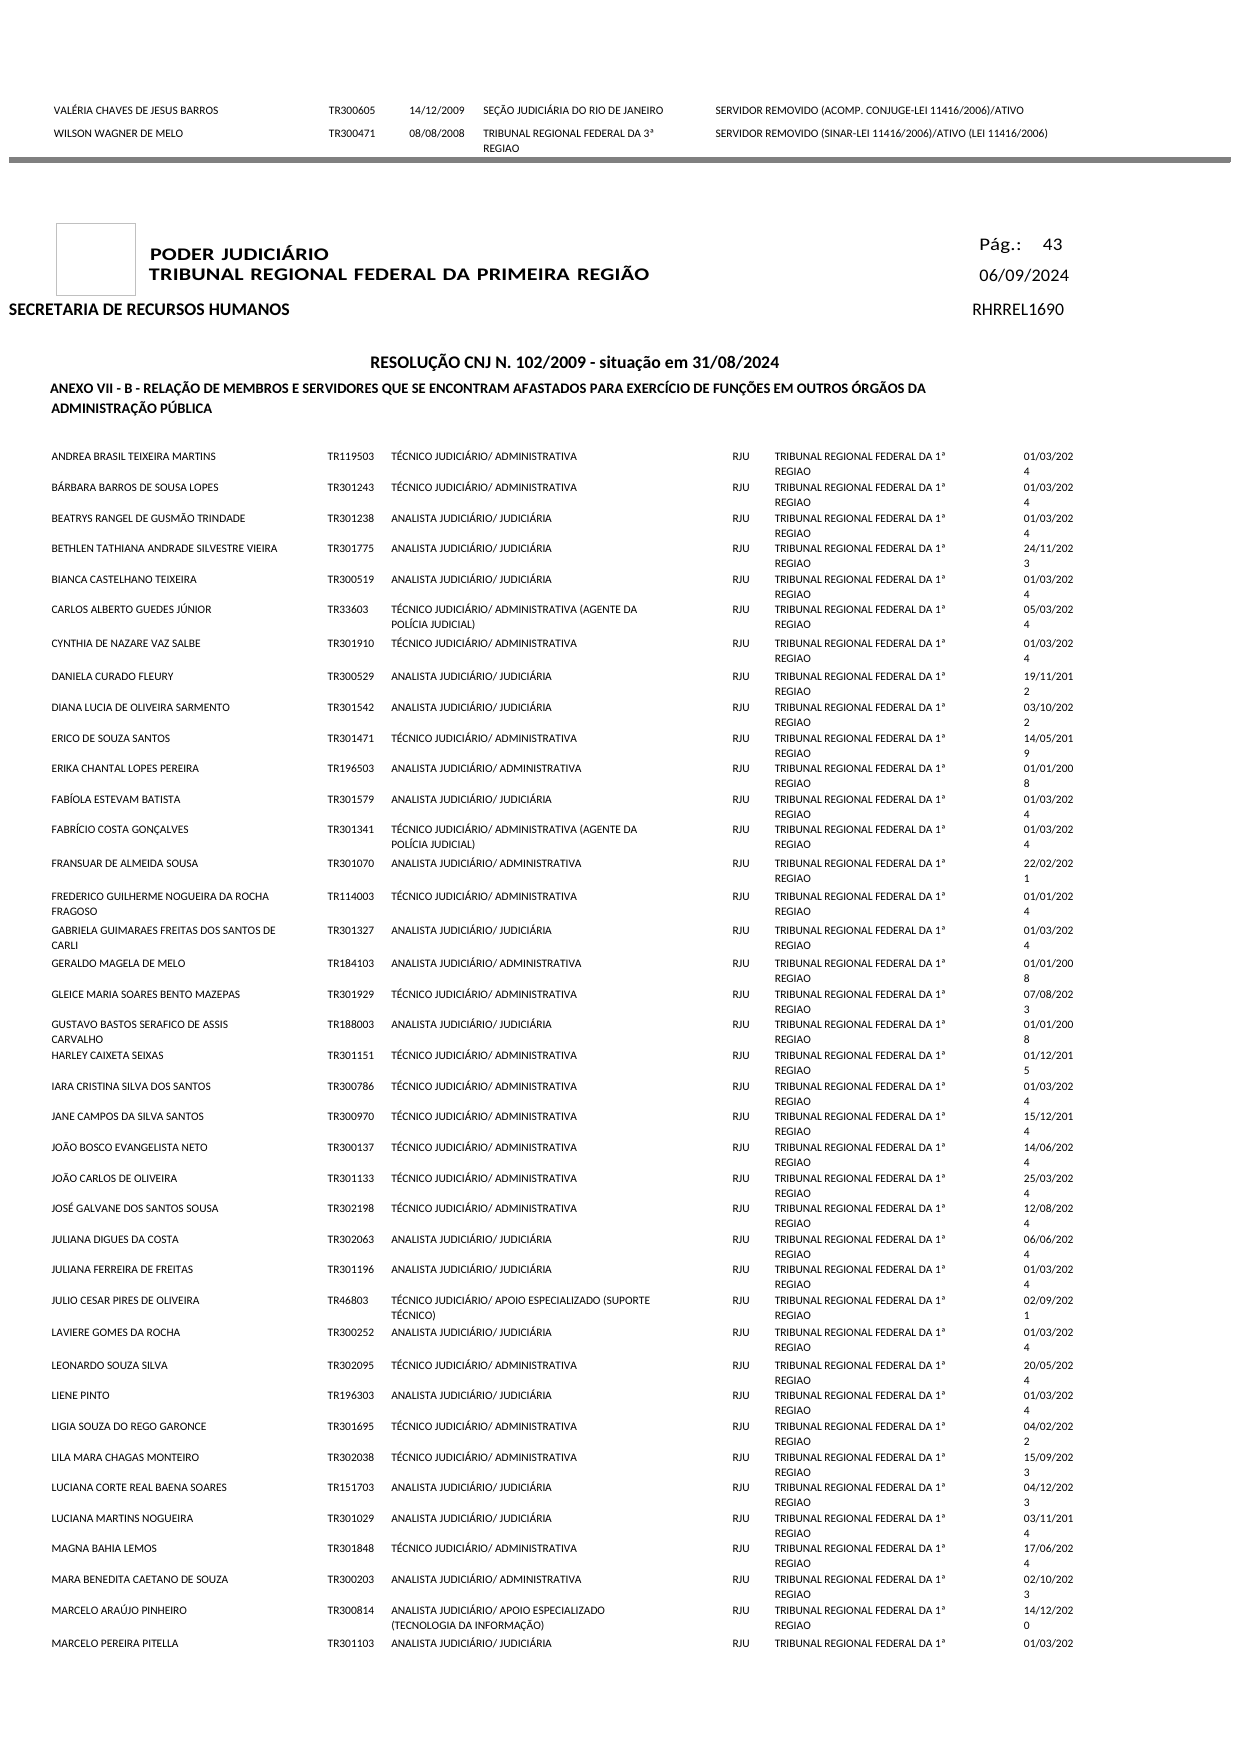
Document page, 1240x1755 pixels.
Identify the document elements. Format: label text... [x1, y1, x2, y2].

table_cell TÉCNICO JUDICIÁRIO/ ADMINISTRATIVA [391, 1049, 732, 1079]
table_cell CYNTHIA DE NAZARE VAZ SALBE [51, 636, 327, 670]
table_cell HARLEY CAIXETA SEIXAS [51, 1049, 327, 1079]
table_cell TRIBUNAL REGIONAL FEDERAL DA 1ª REGIAO [775, 1202, 1024, 1232]
table_header 01/03/2024 [1024, 450, 1078, 480]
table_cell GERALDO MAGELA DE MELO [51, 957, 327, 987]
table_cell JULIO CESAR PIRES DE OLIVEIRA [51, 1294, 327, 1326]
table_cell RJU [732, 1171, 774, 1202]
table_cell LILA MARA CHAGAS MONTEIRO [51, 1450, 327, 1481]
table_cell TRIBUNAL REGIONAL FEDERAL DA 1ª REGIAO [775, 511, 1024, 542]
table_cell RJU [732, 762, 774, 792]
table_cell RJU [732, 1450, 774, 1481]
table_cell TR301542 [328, 700, 391, 731]
table_cell LEONARDO SOUZA SILVA [51, 1358, 327, 1389]
table_cell TR301133 [328, 1171, 391, 1202]
table_cell TRIBUNAL REGIONAL FEDERAL DA 1ª REGIAO [775, 1450, 1024, 1481]
table_cell VALÉRIA CHAVES DE JESUS BARROS [54, 103, 329, 126]
table_cell ANALISTA JUDICIÁRIO/ JUDICIÁRIA [391, 1018, 732, 1048]
table_cell TR300519 [328, 572, 391, 603]
table_cell TRIBUNAL REGIONAL FEDERAL DA 1ª REGIAO [775, 1263, 1024, 1293]
table_cell TRIBUNAL REGIONAL FEDERAL DA 1ª REGIAO [775, 1389, 1024, 1419]
table_cell JOSÉ GALVANE DOS SANTOS SOUSA [51, 1202, 327, 1232]
table_cell TÉCNICO JUDICIÁRIO/ ADMINISTRATIVA [391, 890, 732, 923]
table_cell 08/08/2008 [404, 126, 482, 157]
table_cell TRIBUNAL REGIONAL FEDERAL DA 1ª REGIAO [775, 1511, 1024, 1542]
table_cell JANE CAMPOS DA SILVA SANTOS [51, 1110, 327, 1140]
table_cell JOÃO CARLOS DE OLIVEIRA [51, 1171, 327, 1202]
table_cell TRIBUNAL REGIONAL FEDERAL DA 1ª REGIAO [775, 1232, 1024, 1263]
table_cell 01/03/2024 [1024, 923, 1078, 957]
table_cell ANALISTA JUDICIÁRIO/ JUDICIÁRIA [391, 670, 732, 700]
table_cell RJU [732, 1419, 774, 1450]
table_cell TR302063 [328, 1232, 391, 1263]
table_cell 01/03/2024 [1024, 1389, 1078, 1419]
table_cell TR301151 [328, 1049, 391, 1079]
table_cell TÉCNICO JUDICIÁRIO/ ADMINISTRATIVA (AGENTE DA POLÍCIA JUDICIAL) [391, 603, 732, 636]
table_cell TR33603 [328, 603, 391, 636]
table_cell ANALISTA JUDICIÁRIO/ JUDICIÁRIA [391, 1326, 732, 1358]
table_cell TRIBUNAL REGIONAL FEDERAL DA 1ª REGIAO [775, 1358, 1024, 1389]
table_cell TR301103 [328, 1636, 391, 1651]
table_cell TR300970 [328, 1110, 391, 1140]
table_cell MAGNA BAHIA LEMOS [51, 1542, 327, 1572]
table_cell 15/09/2023 [1024, 1450, 1078, 1481]
table_cell SERVIDOR REMOVIDO (ACOMP. CONJUGE-LEI 11416/2006)/ATIVO [715, 103, 1085, 126]
table_cell 14/12/2009 [404, 103, 482, 126]
table_cell JULIANA DIGUES DA COSTA [51, 1232, 327, 1263]
table_cell TRIBUNAL REGIONAL FEDERAL DA 1ª REGIAO [775, 1542, 1024, 1572]
table_cell 14/05/2019 [1024, 731, 1078, 762]
table_cell TR188003 [328, 1018, 391, 1048]
table_cell TRIBUNAL REGIONAL FEDERAL DA 1ª REGIAO [775, 636, 1024, 670]
table_cell RJU [732, 636, 774, 670]
table_header TÉCNICO JUDICIÁRIO/ ADMINISTRATIVA [391, 450, 732, 480]
table_cell ANALISTA JUDICIÁRIO/ ADMINISTRATIVA [391, 762, 732, 792]
table_cell ANALISTA JUDICIÁRIO/ JUDICIÁRIA [391, 1636, 732, 1651]
table_cell TÉCNICO JUDICIÁRIO/ ADMINISTRATIVA [391, 731, 732, 762]
table_cell ANALISTA JUDICIÁRIO/ JUDICIÁRIA [391, 1511, 732, 1542]
table_cell TÉCNICO JUDICIÁRIO/ ADMINISTRATIVA [391, 480, 732, 511]
table_cell TRIBUNAL REGIONAL FEDERAL DA 1ª REGIAO [775, 1481, 1024, 1511]
table_cell 01/01/2008 [1024, 762, 1078, 792]
table_cell 15/12/2014 [1024, 1110, 1078, 1140]
table_cell TÉCNICO JUDICIÁRIO/ ADMINISTRATIVA [391, 987, 732, 1018]
table_cell BEATRYS RANGEL DE GUSMÃO TRINDADE [51, 511, 327, 542]
table_cell TRIBUNAL REGIONAL FEDERAL DA 1ª REGIAO [775, 987, 1024, 1018]
table_cell 01/01/2024 [1024, 890, 1078, 923]
table_cell ANALISTA JUDICIÁRIO/ APOIO ESPECIALIZADO (TECNOLOGIA DA INFORMAÇÃO) [391, 1603, 732, 1636]
table_cell GLEICE MARIA SOARES BENTO MAZEPAS [51, 987, 327, 1018]
table_cell TR302038 [328, 1450, 391, 1481]
table_cell RJU [732, 572, 774, 603]
table_cell GABRIELA GUIMARAES FREITAS DOS SANTOS DE CARLI [51, 923, 327, 957]
table_cell 03/11/2014 [1024, 1511, 1078, 1542]
table_cell TR301243 [328, 480, 391, 511]
table_cell WILSON WAGNER DE MELO [54, 126, 329, 157]
table_cell IARA CRISTINA SILVA DOS SANTOS [51, 1079, 327, 1110]
table_cell TR301196 [328, 1263, 391, 1293]
table_cell TRIBUNAL REGIONAL FEDERAL DA 1ª REGIAO [775, 1603, 1024, 1636]
table_cell 17/06/2024 [1024, 1542, 1078, 1572]
table_cell RJU [732, 511, 774, 542]
table_cell TR300137 [328, 1140, 391, 1171]
table_cell 14/06/2024 [1024, 1140, 1078, 1171]
table_cell TR300252 [328, 1326, 391, 1358]
table_cell RJU [732, 1110, 774, 1140]
table_cell 01/12/2015 [1024, 1049, 1078, 1079]
table_cell 06/06/2024 [1024, 1232, 1078, 1263]
table_cell JOÃO BOSCO EVANGELISTA NETO [51, 1140, 327, 1171]
table_cell 04/02/2022 [1024, 1419, 1078, 1450]
table_cell RJU [732, 1018, 774, 1048]
text RESOLUÇÃO CNJ N. 102/2009 - situação em 31/08/2024 [81, 351, 1068, 373]
table_cell TR302095 [328, 1358, 391, 1389]
table_cell RJU [732, 856, 774, 890]
table_cell RJU [732, 987, 774, 1018]
table_cell ANALISTA JUDICIÁRIO/ ADMINISTRATIVA [391, 957, 732, 987]
table_cell RJU [732, 480, 774, 511]
table_cell TR301471 [328, 731, 391, 762]
table_cell TR184103 [328, 957, 391, 987]
table_cell ANALISTA JUDICIÁRIO/ JUDICIÁRIA [391, 1232, 732, 1263]
table_cell 01/03/2024 [1024, 823, 1078, 856]
table_cell TR196503 [328, 762, 391, 792]
table_cell TR301341 [328, 823, 391, 856]
table_cell RJU [732, 1358, 774, 1389]
table_cell RJU [732, 1140, 774, 1171]
table_cell RJU [732, 1326, 774, 1358]
table_cell TR301910 [328, 636, 391, 670]
table_cell TÉCNICO JUDICIÁRIO/ ADMINISTRATIVA [391, 1542, 732, 1572]
table_cell 01/01/2008 [1024, 957, 1078, 987]
table_cell TRIBUNAL REGIONAL FEDERAL DA 1ª REGIAO [775, 603, 1024, 636]
table_cell 14/12/2020 [1024, 1603, 1078, 1636]
table_cell TÉCNICO JUDICIÁRIO/ ADMINISTRATIVA [391, 1450, 732, 1481]
table_cell RJU [732, 923, 774, 957]
table_cell TRIBUNAL REGIONAL FEDERAL DA 1ª REGIAO [775, 890, 1024, 923]
table_cell TR300786 [328, 1079, 391, 1110]
table_cell TRIBUNAL REGIONAL FEDERAL DA 1ª REGIAO [775, 1079, 1024, 1110]
table_cell TRIBUNAL REGIONAL FEDERAL DA 1ª REGIAO [775, 480, 1024, 511]
table_cell ERICO DE SOUZA SANTOS [51, 731, 327, 762]
table_cell TR300605 [329, 103, 404, 126]
table_cell TRIBUNAL REGIONAL FEDERAL DA 1ª REGIAO [775, 1294, 1024, 1326]
table_cell TR301775 [328, 542, 391, 572]
table_cell SEÇÃO JUDICIÁRIA DO RIO DE JANEIRO [482, 103, 715, 126]
table_cell 01/03/2024 [1024, 572, 1078, 603]
table_cell RJU [732, 1079, 774, 1110]
table_cell LUCIANA MARTINS NOGUEIRA [51, 1511, 327, 1542]
table_cell BIANCA CASTELHANO TEIXEIRA [51, 572, 327, 603]
table_cell 01/03/202 [1024, 1636, 1078, 1651]
table_cell RJU [732, 1481, 774, 1511]
table_cell 01/03/2024 [1024, 1326, 1078, 1358]
table_cell LIGIA SOUZA DO REGO GARONCE [51, 1419, 327, 1450]
table_cell ANALISTA JUDICIÁRIO/ JUDICIÁRIA [391, 1263, 732, 1293]
table_cell TÉCNICO JUDICIÁRIO/ ADMINISTRATIVA [391, 1419, 732, 1450]
table_cell ANALISTA JUDICIÁRIO/ JUDICIÁRIA [391, 511, 732, 542]
text ANEXO VII - B - RELAÇÃO DE MEMBROS E SERVIDORES QUE SE ENCONTRAM AFASTADOS PARA EXERCÍCIO DE FUNÇÕES EM OUTROS ÓRGÃOS DA [50, 380, 1094, 398]
table_cell TRIBUNAL REGIONAL FEDERAL DA 1ª REGIAO [775, 1419, 1024, 1450]
table_cell TRIBUNAL REGIONAL FEDERAL DA 1ª REGIAO [775, 923, 1024, 957]
table_cell RJU [732, 700, 774, 731]
table_cell TR301695 [328, 1419, 391, 1450]
table_cell RJU [732, 957, 774, 987]
table_cell MARCELO PEREIRA PITELLA [51, 1636, 327, 1651]
table_cell TR114003 [328, 890, 391, 923]
table_cell TR301029 [328, 1511, 391, 1542]
table_cell ANALISTA JUDICIÁRIO/ JUDICIÁRIA [391, 542, 732, 572]
table_cell TÉCNICO JUDICIÁRIO/ ADMINISTRATIVA (AGENTE DA POLÍCIA JUDICIAL) [391, 823, 732, 856]
table_cell RJU [732, 731, 774, 762]
table_cell TRIBUNAL REGIONAL FEDERAL DA 1ª REGIAO [775, 856, 1024, 890]
table_cell 04/12/2023 [1024, 1481, 1078, 1511]
table_cell TR300529 [328, 670, 391, 700]
table_cell RJU [732, 1049, 774, 1079]
table_cell TRIBUNAL REGIONAL FEDERAL DA 1ª REGIAO [775, 670, 1024, 700]
table_header RJU [732, 450, 774, 480]
table_cell TRIBUNAL REGIONAL FEDERAL DA 1ª REGIAO [775, 1018, 1024, 1048]
table_cell RJU [732, 1232, 774, 1263]
table_cell 22/02/2021 [1024, 856, 1078, 890]
table_cell RJU [732, 792, 774, 823]
table_cell TRIBUNAL REGIONAL FEDERAL DA 1ª REGIAO [775, 731, 1024, 762]
table_cell RJU [732, 1573, 774, 1603]
table_cell CARLOS ALBERTO GUEDES JÚNIOR [51, 603, 327, 636]
table_cell 25/03/2024 [1024, 1171, 1078, 1202]
table_cell TR300203 [328, 1573, 391, 1603]
table_cell TÉCNICO JUDICIÁRIO/ ADMINISTRATIVA [391, 1358, 732, 1389]
table_cell LUCIANA CORTE REAL BAENA SOARES [51, 1481, 327, 1511]
table_cell TRIBUNAL REGIONAL FEDERAL DA 1ª REGIAO [775, 572, 1024, 603]
table_cell 01/03/2024 [1024, 636, 1078, 670]
table_cell TÉCNICO JUDICIÁRIO/ APOIO ESPECIALIZADO (SUPORTE TÉCNICO) [391, 1294, 732, 1326]
table_cell TR46803 [328, 1294, 391, 1326]
table_cell RJU [732, 1389, 774, 1419]
table_cell RJU [732, 1603, 774, 1636]
table_cell TR301238 [328, 511, 391, 542]
table_cell 12/08/2024 [1024, 1202, 1078, 1232]
table_cell MARCELO ARAÚJO PINHEIRO [51, 1603, 327, 1636]
table_cell SERVIDOR REMOVIDO (SINAR-LEI 11416/2006)/ATIVO (LEI 11416/2006) [715, 126, 1085, 157]
table_cell TR151703 [328, 1481, 391, 1511]
table_cell 20/05/2024 [1024, 1358, 1078, 1389]
table_cell TR301070 [328, 856, 391, 890]
table_cell TÉCNICO JUDICIÁRIO/ ADMINISTRATIVA [391, 1140, 732, 1171]
table_cell TRIBUNAL REGIONAL FEDERAL DA 1ª REGIAO [775, 823, 1024, 856]
subtitle ADMINISTRAÇÃO PÚBLICA [51, 400, 1094, 418]
table_cell TR301929 [328, 987, 391, 1018]
table_cell TRIBUNAL REGIONAL FEDERAL DA 1ª REGIAO [775, 1049, 1024, 1079]
table_header TR119503 [328, 450, 391, 480]
table_cell RJU [732, 1511, 774, 1542]
table_cell FABÍOLA ESTEVAM BATISTA [51, 792, 327, 823]
table_cell RJU [732, 1542, 774, 1572]
table_header TRIBUNAL REGIONAL FEDERAL DA 1ª REGIAO [775, 450, 1024, 480]
table_cell BETHLEN TATHIANA ANDRADE SILVESTRE VIEIRA [51, 542, 327, 572]
table_cell 24/11/2023 [1024, 542, 1078, 572]
table_cell TR302198 [328, 1202, 391, 1232]
table_cell TRIBUNAL REGIONAL FEDERAL DA 1ª REGIAO [775, 542, 1024, 572]
table_cell FREDERICO GUILHERME NOGUEIRA DA ROCHA FRAGOSO [51, 890, 327, 923]
table_cell ERIKA CHANTAL LOPES PEREIRA [51, 762, 327, 792]
table_cell TR300814 [328, 1603, 391, 1636]
table_cell 02/09/2021 [1024, 1294, 1078, 1326]
table_cell ANALISTA JUDICIÁRIO/ JUDICIÁRIA [391, 923, 732, 957]
table_cell TR300471 [329, 126, 404, 157]
table_cell ANALISTA JUDICIÁRIO/ JUDICIÁRIA [391, 700, 732, 731]
table_cell BÁRBARA BARROS DE SOUSA LOPES [51, 480, 327, 511]
table_cell RJU [732, 1636, 774, 1651]
text SECRETARIA DE RECURSOS HUMANOS RHRREL1690 [9, 163, 1094, 319]
table_cell RJU [732, 542, 774, 572]
table_cell LAVIERE GOMES DA ROCHA [51, 1326, 327, 1358]
table_cell TRIBUNAL REGIONAL FEDERAL DA 1ª REGIAO [775, 1326, 1024, 1358]
table_header ANDREA BRASIL TEIXEIRA MARTINS [51, 450, 327, 480]
table_cell TR301848 [328, 1542, 391, 1572]
table_cell FABRÍCIO COSTA GONÇALVES [51, 823, 327, 856]
table_cell RJU [732, 1263, 774, 1293]
table_cell TÉCNICO JUDICIÁRIO/ ADMINISTRATIVA [391, 636, 732, 670]
table_cell DANIELA CURADO FLEURY [51, 670, 327, 700]
table_cell 01/03/2024 [1024, 511, 1078, 542]
table_cell TÉCNICO JUDICIÁRIO/ ADMINISTRATIVA [391, 1202, 732, 1232]
table_cell 01/01/2008 [1024, 1018, 1078, 1048]
table_cell RJU [732, 1294, 774, 1326]
table_cell 19/11/2012 [1024, 670, 1078, 700]
table_cell DIANA LUCIA DE OLIVEIRA SARMENTO [51, 700, 327, 731]
table_cell TÉCNICO JUDICIÁRIO/ ADMINISTRATIVA [391, 1110, 732, 1140]
table_cell RJU [732, 823, 774, 856]
table_cell TRIBUNAL REGIONAL FEDERAL DA 1ª REGIAO [775, 957, 1024, 987]
table_cell ANALISTA JUDICIÁRIO/ JUDICIÁRIA [391, 792, 732, 823]
table_cell RJU [732, 670, 774, 700]
table_cell TRIBUNAL REGIONAL FEDERAL DA 1ª REGIAO [775, 1140, 1024, 1171]
table_cell ANALISTA JUDICIÁRIO/ JUDICIÁRIA [391, 1389, 732, 1419]
table_cell TR301579 [328, 792, 391, 823]
table_cell RJU [732, 890, 774, 923]
table_cell TRIBUNAL REGIONAL FEDERAL DA 1ª [775, 1636, 1024, 1651]
table_cell TRIBUNAL REGIONAL FEDERAL DA 1ª REGIAO [775, 700, 1024, 731]
table_cell 03/10/2022 [1024, 700, 1078, 731]
table_cell TR301327 [328, 923, 391, 957]
table_cell TRIBUNAL REGIONAL FEDERAL DA 1ª REGIAO [775, 1573, 1024, 1603]
table_cell GUSTAVO BASTOS SERAFICO DE ASSIS CARVALHO [51, 1018, 327, 1048]
table_cell 02/10/2023 [1024, 1573, 1078, 1603]
table_cell RJU [732, 1202, 774, 1232]
table_cell TRIBUNAL REGIONAL FEDERAL DA 1ª REGIAO [775, 792, 1024, 823]
table_cell TRIBUNAL REGIONAL FEDERAL DA 1ª REGIAO [775, 1171, 1024, 1202]
table_cell TÉCNICO JUDICIÁRIO/ ADMINISTRATIVA [391, 1079, 732, 1110]
table_cell ANALISTA JUDICIÁRIO/ ADMINISTRATIVA [391, 1573, 732, 1603]
table_cell 01/03/2024 [1024, 1079, 1078, 1110]
table_cell JULIANA FERREIRA DE FREITAS [51, 1263, 327, 1293]
table_cell RJU [732, 603, 774, 636]
table_cell ANALISTA JUDICIÁRIO/ JUDICIÁRIA [391, 1481, 732, 1511]
table_cell TRIBUNAL REGIONAL FEDERAL DA 3ª REGIAO [482, 126, 715, 157]
table_cell 01/03/2024 [1024, 1263, 1078, 1293]
table_cell TR196303 [328, 1389, 391, 1419]
table_cell TÉCNICO JUDICIÁRIO/ ADMINISTRATIVA [391, 1171, 732, 1202]
table_cell 01/03/2024 [1024, 480, 1078, 511]
table_cell MARA BENEDITA CAETANO DE SOUZA [51, 1573, 327, 1603]
table_cell 05/03/2024 [1024, 603, 1078, 636]
table_cell 07/08/2023 [1024, 987, 1078, 1018]
table_cell TRIBUNAL REGIONAL FEDERAL DA 1ª REGIAO [775, 762, 1024, 792]
table_cell ANALISTA JUDICIÁRIO/ ADMINISTRATIVA [391, 856, 732, 890]
table_cell FRANSUAR DE ALMEIDA SOUSA [51, 856, 327, 890]
table_cell TRIBUNAL REGIONAL FEDERAL DA 1ª REGIAO [775, 1110, 1024, 1140]
table_cell LIENE PINTO [51, 1389, 327, 1419]
table_cell 01/03/2024 [1024, 792, 1078, 823]
table_cell ANALISTA JUDICIÁRIO/ JUDICIÁRIA [391, 572, 732, 603]
